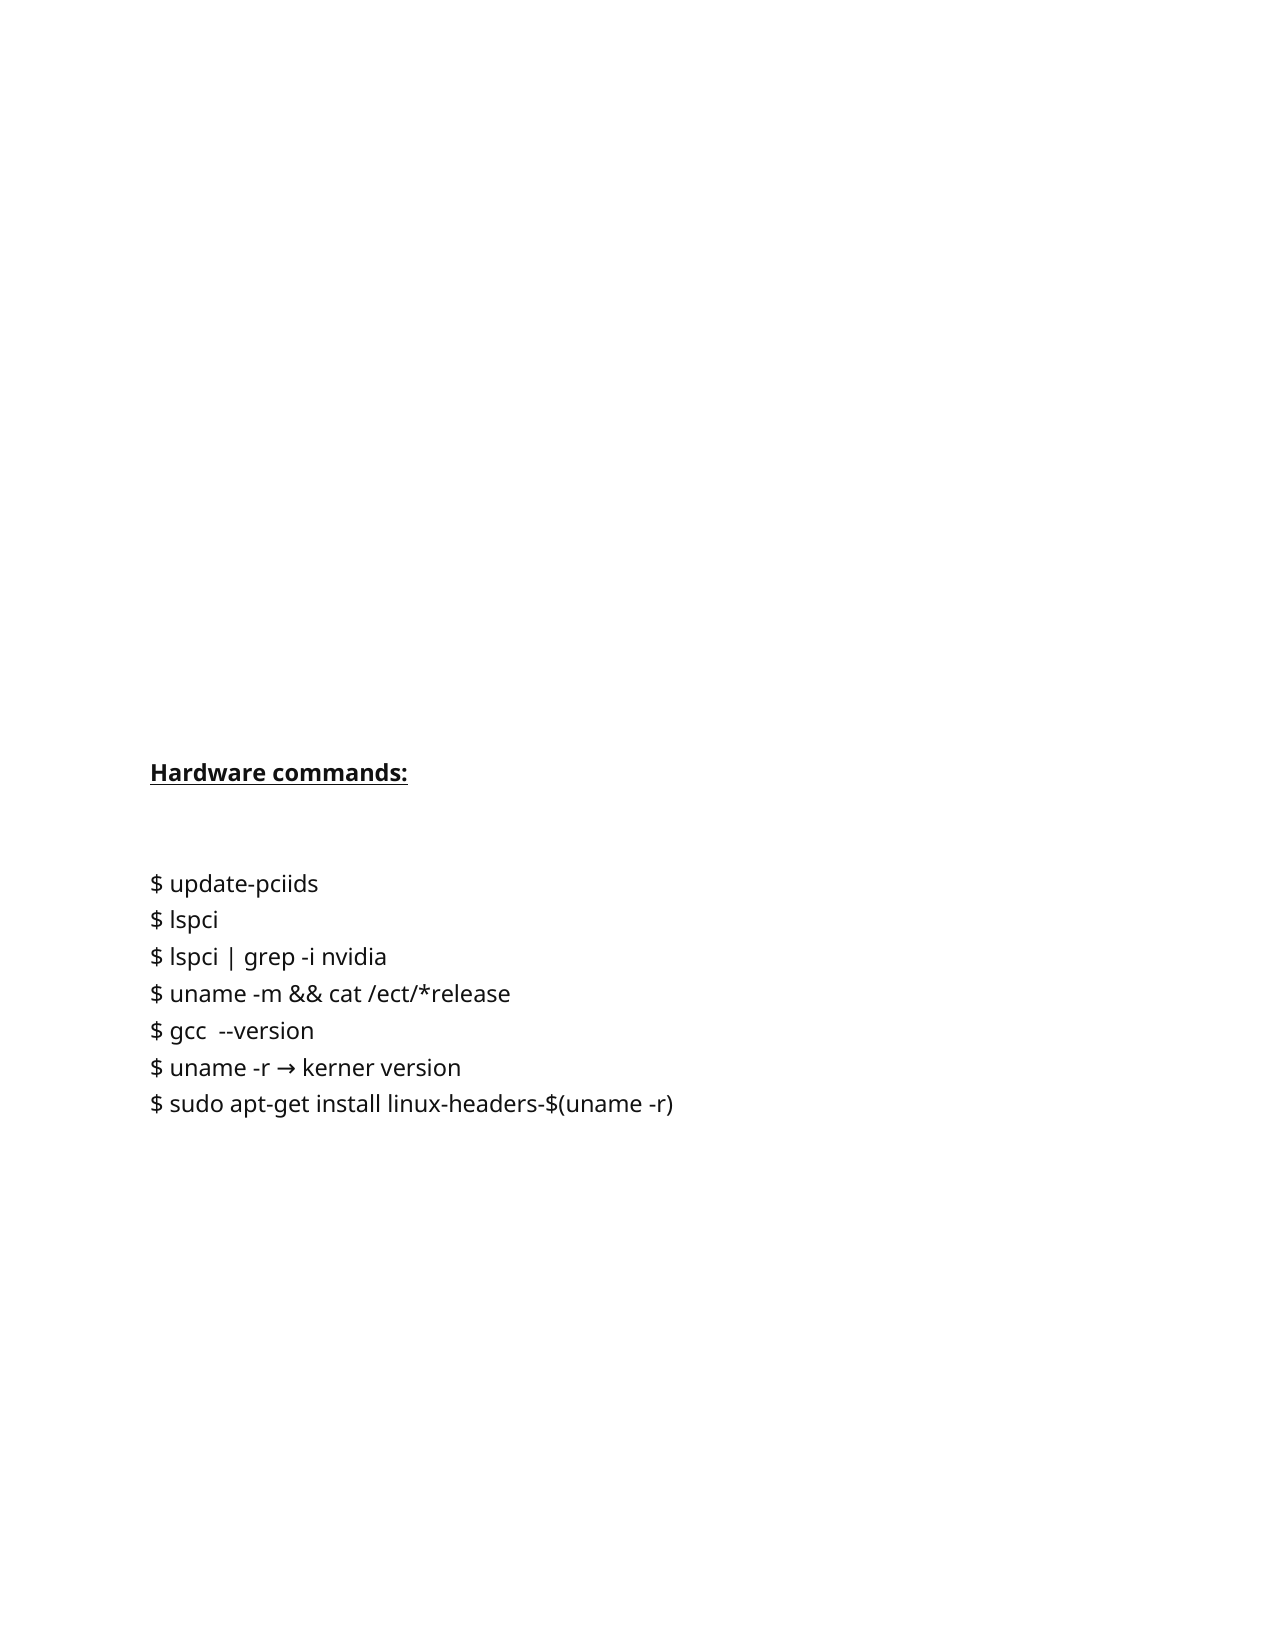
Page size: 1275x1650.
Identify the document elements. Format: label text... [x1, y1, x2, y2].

text $ sudo apt-get install linux-headers-$(uname -r) [150, 1088, 1125, 1119]
text $ uname -r → kerner version [150, 1051, 1125, 1083]
text $ lspci [150, 904, 1125, 936]
text Hardware commands: [150, 757, 1125, 789]
text $ uname -m && cat /ect/*release [150, 977, 1125, 1009]
text $ gcc --version [150, 1014, 1125, 1046]
text $ update-pciids [150, 867, 1125, 899]
text $ lspci | grep -i nvidia [150, 941, 1125, 972]
